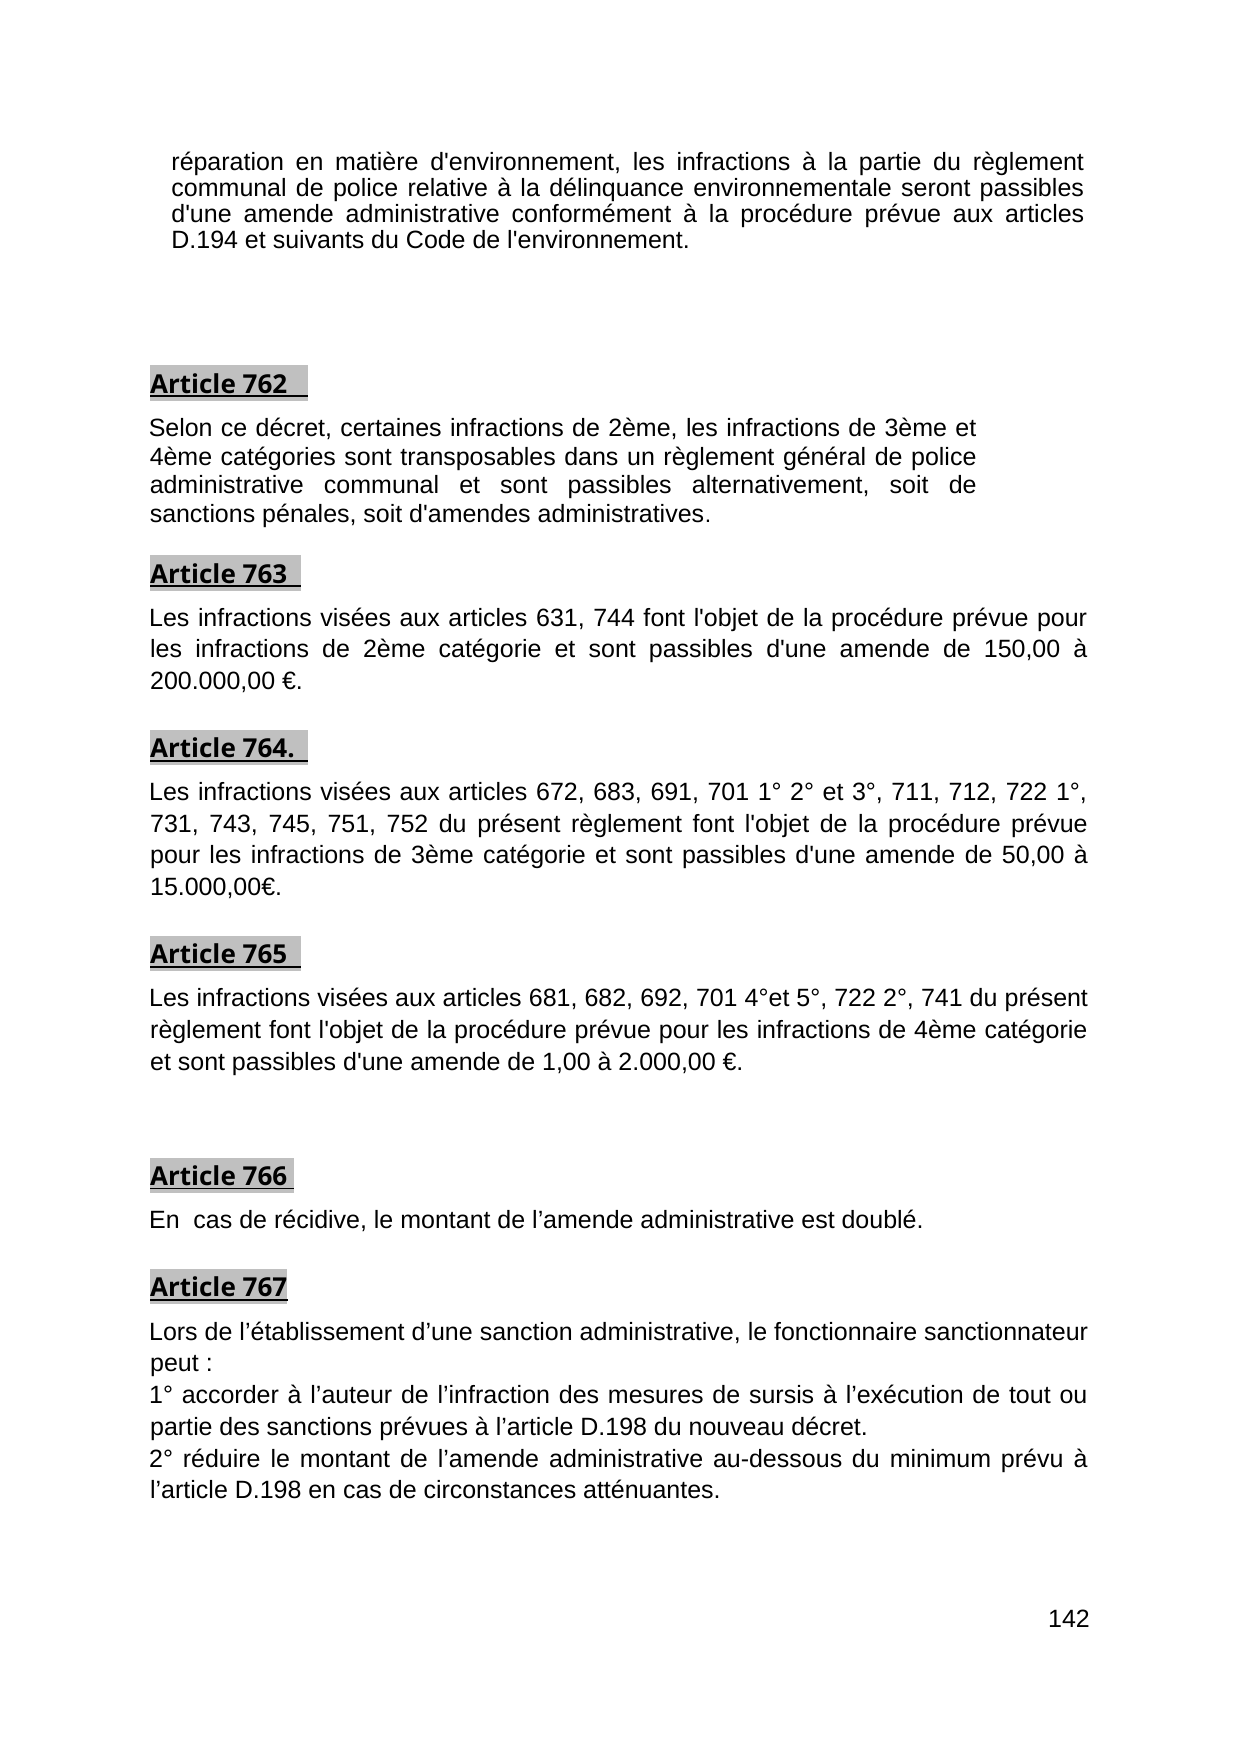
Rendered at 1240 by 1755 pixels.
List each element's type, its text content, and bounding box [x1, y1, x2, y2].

text Selon ce décret, certaines infractions de 2ème, les infractions de 3ème et 4ème catégories sont transposables dans un règlement général de police administrative communal et sont passibles alternativement, soit de sanctions pénales, soit d'amendes administratives. [148, 413, 977, 528]
subtitle Article 766 [150, 1158, 1089, 1193]
text 1° accorder à l’auteur de l’infraction des mesures de sursis à l’exécution de tout ou partie des sanctions prévues à l’article D.198 du nouveau décret. [149, 1380, 1089, 1440]
text Lors de l’établissement d’une sanction administrative, le fonctionnaire sanctionnateur peut : [149, 1317, 1089, 1377]
subtitle Article 762 [150, 365, 1089, 401]
subtitle Article 763 [150, 555, 1089, 591]
text Les infractions visées aux articles 681, 682, 692, 701 4°et 5°, 722 2°, 741 du présent règlement font l'objet de la procédure prévue pour les infractions de 4ème catégorie et sont passibles d'une amende de 1,00 à 2.000,00 €. [149, 983, 1089, 1075]
subtitle Article 767 [150, 1269, 1089, 1304]
text 2° réduire le montant de l’amende administrative au-dessous du minimum prévu à l’article D.198 en cas de circonstances atténuantes. [149, 1444, 1089, 1504]
text Les infractions visées aux articles 631, 744 font l'objet de la procédure prévue pour les infractions de 2ème catégorie et sont passibles d'une amende de 150,00 à 200.000,00 €. [149, 603, 1089, 694]
text Les infractions visées aux articles 672, 683, 691, 701 1° 2° et 3°, 711, 712, 722 1°, 731, 743, 745, 751, 752 du présent règlement font l'objet de la procédure prévue pour les infractions de 3ème catégorie et sont passibles d'une amende de 50,00 à 15.000,00€. [149, 777, 1089, 901]
subtitle Article 764. [150, 730, 1089, 765]
text En cas de récidive, le montant de l’amende administrative est doublé. [149, 1205, 1089, 1234]
text réparation en matière d'environnement, les infractions à la partie du règlement communal de police relative à la délinquance environnementale seront passibles d'une amende administrative conformément à la procédure prévue aux articles D.194 et suivants du Code de l'environnement. [171, 150, 1086, 254]
subtitle Article 765 [150, 936, 1089, 971]
